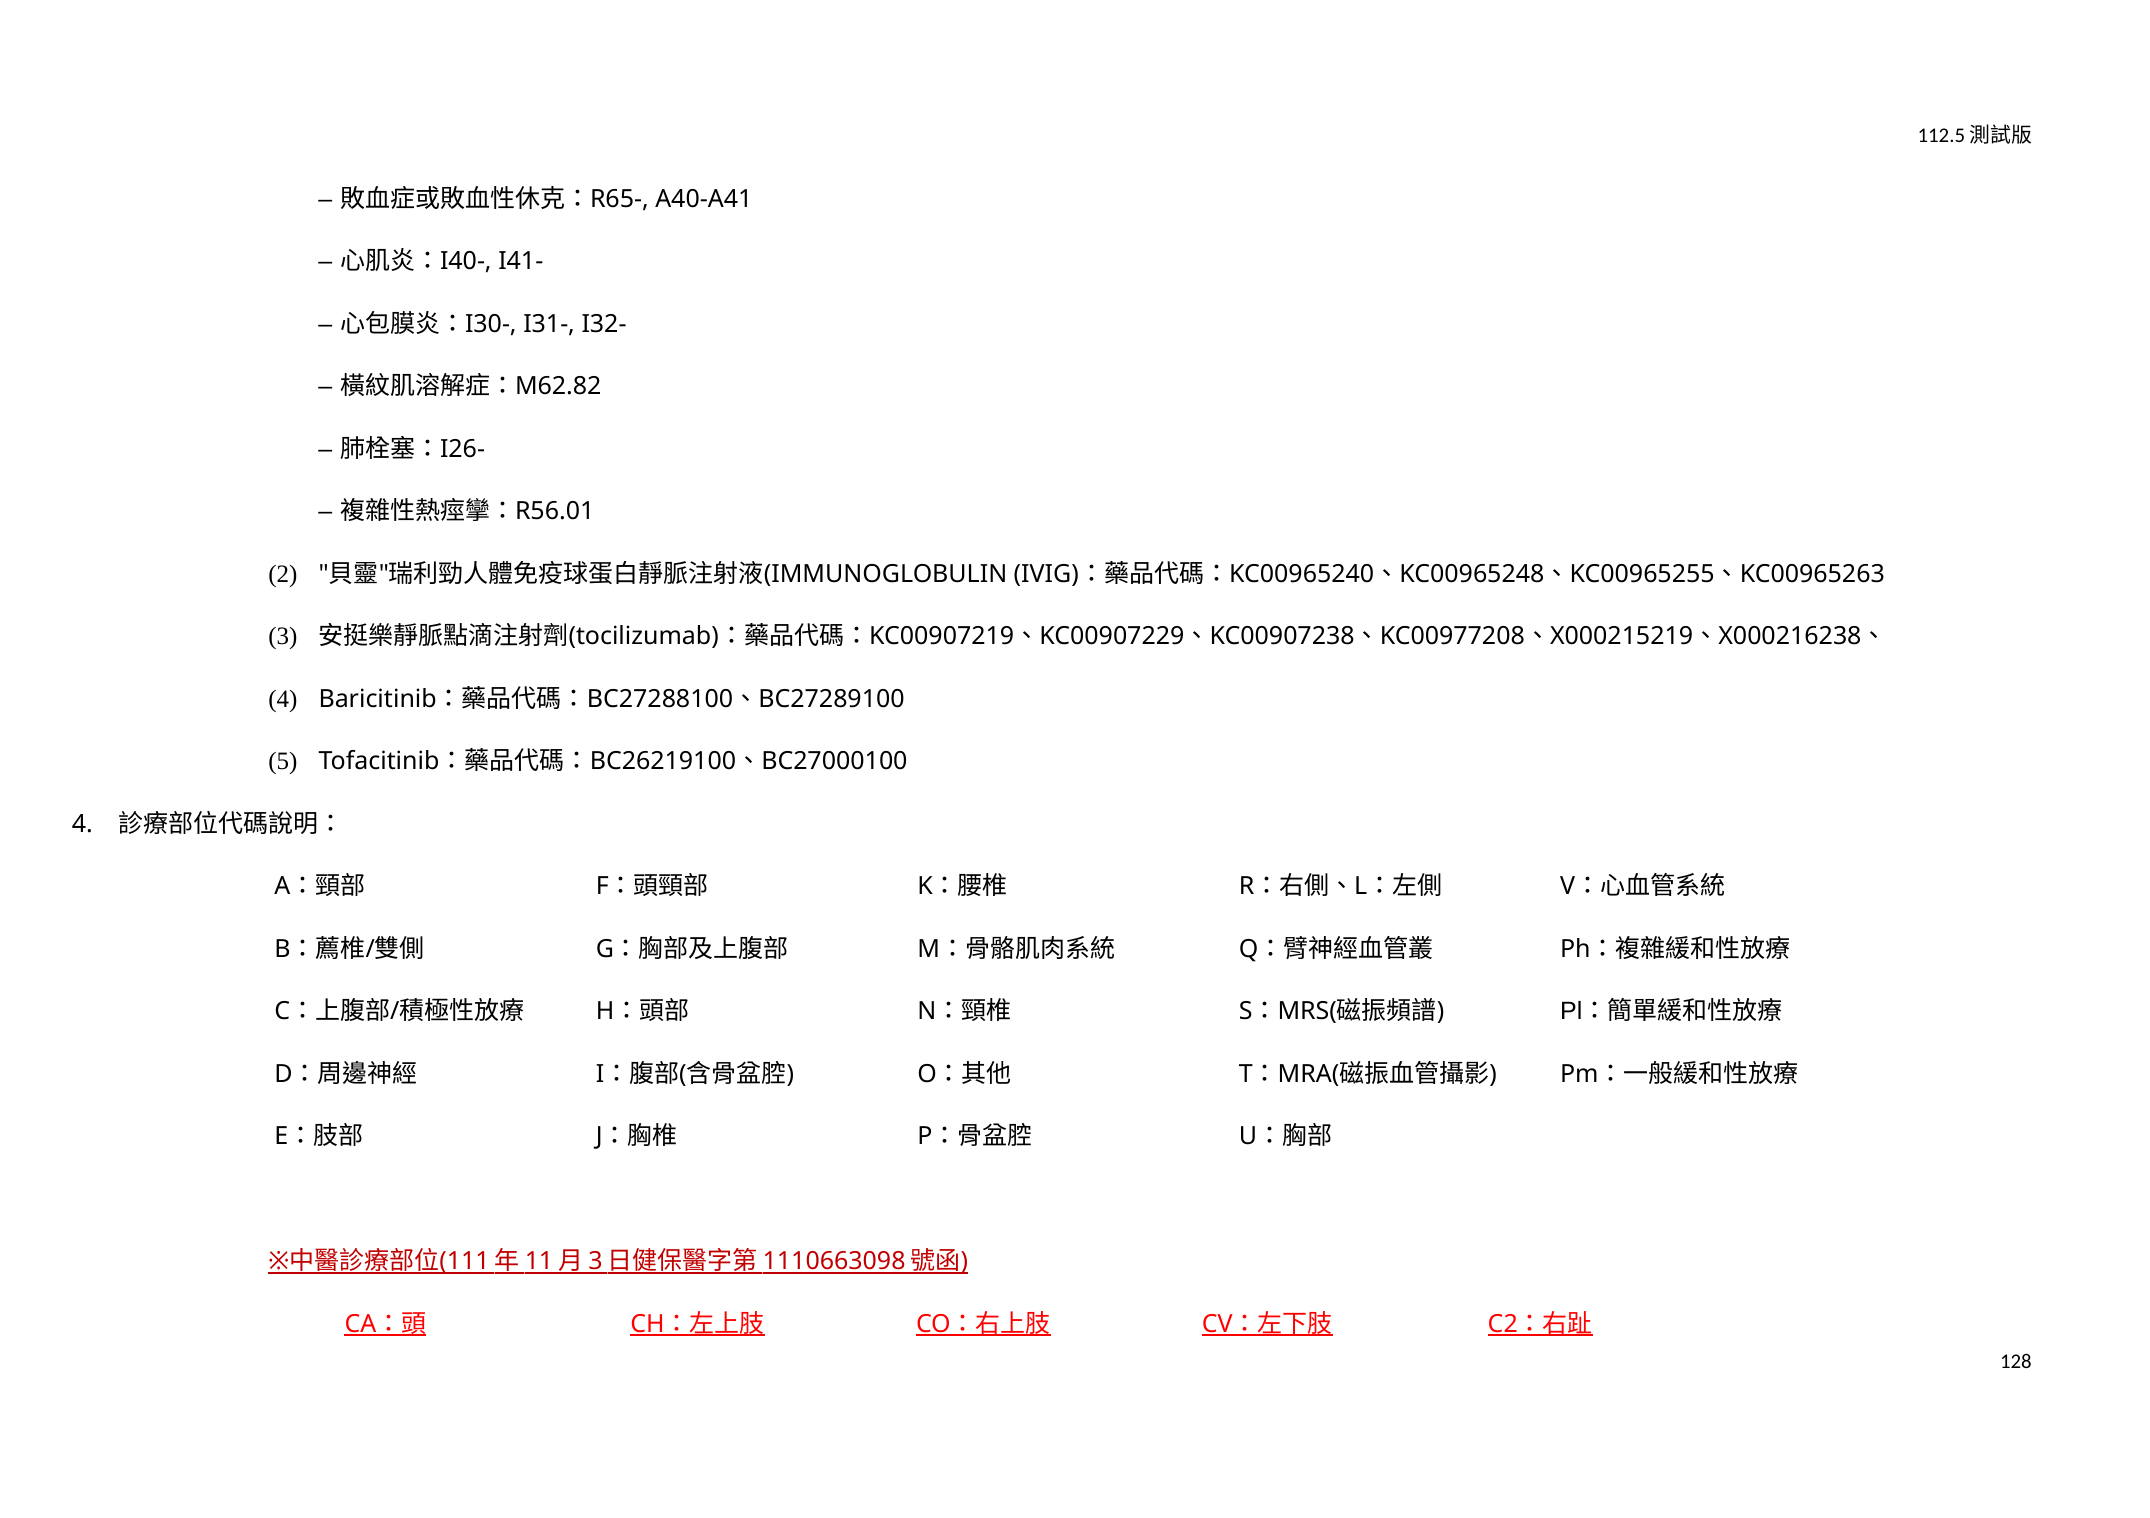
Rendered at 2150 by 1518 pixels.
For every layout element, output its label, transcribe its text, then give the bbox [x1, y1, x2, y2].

list 安挺樂靜脈點滴注射劑(tocilizumab)：藥品代碼：KC00907219、KC00907229、KC00907238、KC00977208、X000215219、X000216238、 [268, 592, 2031, 655]
table_cell O：其他 [914, 1030, 1236, 1092]
table_header A：頸部 [271, 842, 593, 905]
table_cell [593, 1155, 914, 1217]
list 肺栓塞：I26- [318, 405, 2031, 467]
list 診療部位代碼說明： [72, 780, 2031, 842]
table_cell T：MRA(磁振血管攝影) [1236, 1030, 1557, 1092]
list 橫紋肌溶解症：M62.82 [318, 342, 2031, 405]
list 心肌炎：I40-, I41- [318, 217, 2031, 280]
table_cell [1557, 1092, 1878, 1155]
table_cell P：骨盆腔 [914, 1092, 1236, 1155]
list Tofacitinib：藥品代碼：BC26219100、BC27000100 [268, 717, 2031, 780]
table_cell M：骨骼肌肉系統 [914, 905, 1236, 967]
table_cell C：上腹部/積極性放療 [271, 967, 593, 1030]
table_cell B：薦椎/雙側 [271, 905, 593, 967]
table_cell I：腹部(含骨盆腔) [593, 1030, 914, 1092]
table_cell J：胸椎 [593, 1092, 914, 1155]
table_cell D：周邊神經 [271, 1030, 593, 1092]
table_cell E：肢部 [271, 1092, 593, 1155]
list Baricitinib：藥品代碼：BC27288100、BC27289100 [268, 655, 2031, 717]
table_cell S：MRS(磁振頻譜) [1236, 967, 1557, 1030]
table_header CV：左下肢 [1140, 1280, 1426, 1342]
table_header F：頭頸部 [593, 842, 914, 905]
table_header R：右側、L：左側 [1236, 842, 1557, 905]
table_cell H：頭部 [593, 967, 914, 1030]
table_cell G：胸部及上腹部 [593, 905, 914, 967]
table_header CO：右上肢 [854, 1280, 1140, 1342]
table_cell Q：臂神經血管叢 [1236, 905, 1557, 967]
list "貝靈"瑞利勁人體免疫球蛋白靜脈注射液(IMMUNOGLOBULIN (IVIG)：藥品代碼：KC00965240、KC00965248、KC00965255、KC00965263 [268, 530, 2031, 592]
table_cell U：胸部 [1236, 1092, 1557, 1155]
table_cell [1557, 1155, 1878, 1217]
table_cell Pm：一般緩和性放療 [1557, 1030, 1878, 1092]
list 複雜性熱痙攣：R56.01 [318, 467, 2031, 530]
list 敗血症或敗血性休克：R65-, A40-A41 [318, 155, 2031, 217]
table_header K：腰椎 [914, 842, 1236, 905]
table_header CA：頭 [283, 1280, 569, 1342]
table_cell Ph：複雜緩和性放療 [1557, 905, 1878, 967]
table_header CH：左上肢 [569, 1280, 854, 1342]
table_cell [1236, 1155, 1557, 1217]
table_cell [271, 1155, 593, 1217]
table_cell [914, 1155, 1236, 1217]
table_cell Pl：簡單緩和性放療 [1557, 967, 1878, 1030]
table_cell N：頸椎 [914, 967, 1236, 1030]
text ※中醫診療部位(111年11月3日健保醫字第1110663098號函) [268, 1217, 2031, 1280]
list 心包膜炎：I30-, I31-, I32- [318, 280, 2031, 342]
table_header C2：右趾 [1426, 1280, 1712, 1342]
table_header V：心血管系統 [1557, 842, 1878, 905]
